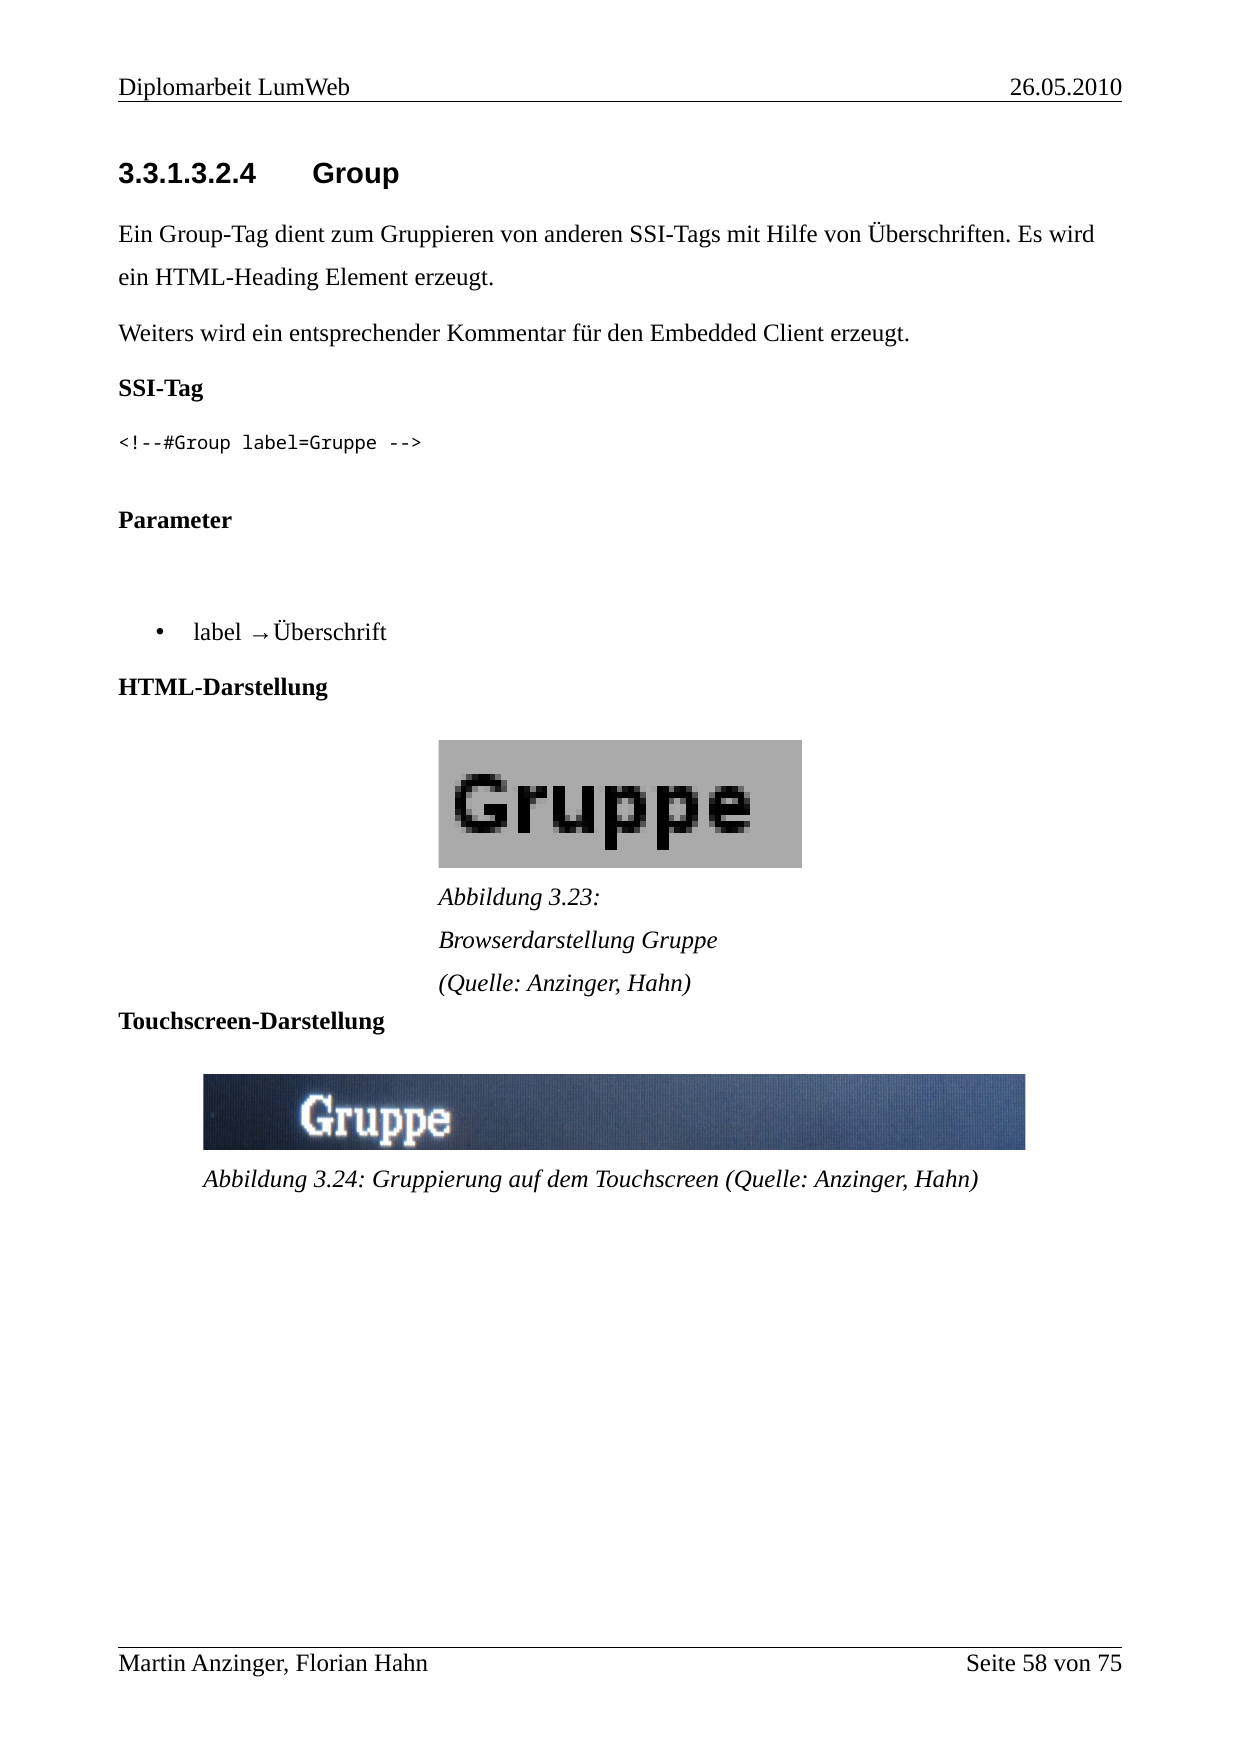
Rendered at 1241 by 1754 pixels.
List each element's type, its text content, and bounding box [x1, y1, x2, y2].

text Abbildung 3.23: Browserdarstellung Gruppe (Quelle: Anzinger, Hahn) [438, 868, 802, 997]
list label →Überschrift [156, 617, 1122, 645]
text Ein Group-Tag dient zum Gruppieren von anderen SSI-Tags mit Hilfe von Überschriften. Es wird ein HTML-Heading Element erzeugt. [118, 219, 1122, 291]
text Abbildung 3.24: Gruppierung auf dem Touchscreen (Quelle: Anzinger, Hahn) [203, 1074, 1037, 1193]
picture [438, 740, 802, 868]
text HTML-Darstellung [118, 672, 1122, 701]
text Weiters wird ein entsprechender Kommentar für den Embedded Client erzeugt. [118, 318, 1122, 346]
picture [203, 1111, 1026, 1135]
text SSI-Tag [118, 373, 1122, 402]
text Touchscreen-Darstellung [118, 1006, 1122, 1035]
text Parameter [118, 505, 1122, 534]
subtitle Group [118, 156, 1122, 190]
text <!--#Group label=Gruppe --> [118, 429, 1122, 454]
